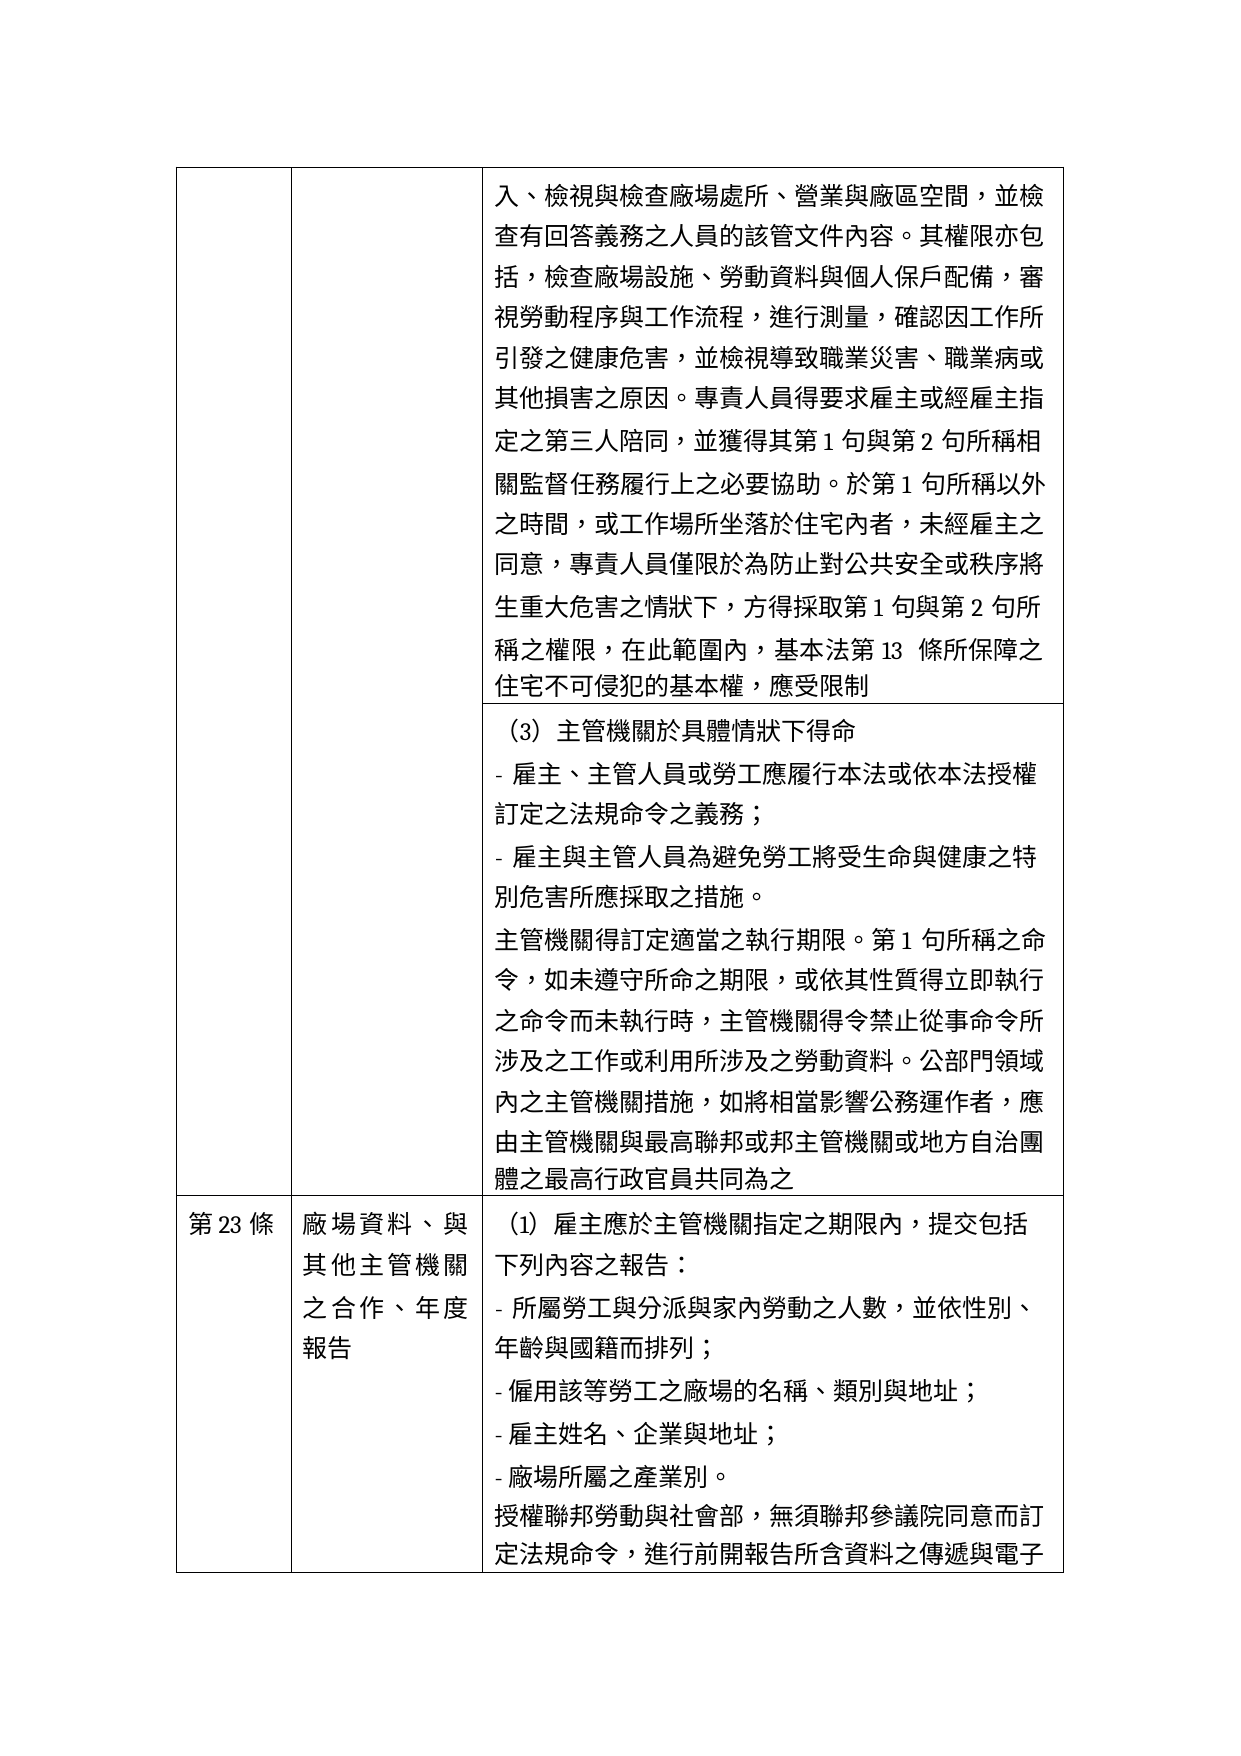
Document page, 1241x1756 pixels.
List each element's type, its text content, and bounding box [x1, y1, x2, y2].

table_header 入、檢視與檢查廠場處所、營業與廠區空間，並檢 [483, 168, 1063, 213]
table_cell 之命令而未執行時，主管機關得令禁止從事命令所 [483, 997, 1063, 1038]
table_cell 年齡與國籍而排列； 僱用該等勞工之廠場的名稱、類別與地址； 雇主姓名、企業與地址； 廠場所屬之產業別。 [483, 1326, 1063, 1494]
table_header [177, 168, 291, 1195]
table_cell 視勞動程序與工作流程，進行測量，確認因工作所 [483, 294, 1063, 334]
table_cell [177, 1326, 291, 1494]
table_cell 引發之健康危害，並檢視導致職業災害、職業病或 [483, 334, 1063, 375]
table_cell 訂定之法規命令之義務； - 雇主與主管人員為避免勞工將受生命與健康之特 [483, 791, 1063, 874]
table_cell [177, 1494, 291, 1535]
table_cell [292, 1494, 482, 1535]
table_cell 括，檢查廠場設施、勞動資料與個人保戶配備，審 [483, 253, 1063, 294]
table_cell 住宅不可侵犯的基本權，應受限制 [483, 667, 1063, 703]
table_cell （3）主管機關於具體情狀下得命 - 雇主、主管人員或勞工應履行本法或依本法授權 [483, 704, 1063, 791]
table_cell [177, 1535, 291, 1572]
table_cell 定法規命令，進行前開報告所含資料之傳遞與電子 [483, 1535, 1063, 1572]
table_cell 第 23 條 [177, 1196, 291, 1242]
table_cell 同意，專責人員僅限於為防止對公共安全或秩序將生重大危害之情狀下，方得採取第 1 句與第 2 句所 稱之權限，在此範圍內，基本法第 13 條所保障之 [483, 541, 1063, 667]
table_cell [292, 1535, 482, 1572]
table_cell 其他主管機關 之合作、年度 [292, 1242, 482, 1326]
table_cell （1）雇主應於主管機關指定之期限內，提交包括 [483, 1196, 1063, 1242]
table_header [292, 168, 482, 1195]
table_cell 由主管機關與最高聯邦或邦主管機關或地方自治團 [483, 1119, 1063, 1159]
table_cell 其他損害之原因。專責人員得要求雇主或經雇主指定之第三人陪同，並獲得其第 1 句與第 2 句所稱相 關監督任務履行上之必要協助。於第 1 句所稱以外 [483, 375, 1063, 501]
table_cell 報告 [292, 1326, 482, 1494]
table_cell 之時間，或工作場所坐落於住宅內者，未經雇主之 [483, 501, 1063, 541]
table_cell 令，如未遵守所命之期限，或依其性質得立即執行 [483, 957, 1063, 997]
table_cell [177, 1242, 291, 1326]
table_cell 內之主管機關措施，如將相當影響公務運作者，應 [483, 1078, 1063, 1119]
table_cell 查有回答義務之人員的該管文件內容。其權限亦包 [483, 213, 1063, 253]
table_cell 下列內容之報告： - 所屬勞工與分派與家內勞動之人數，並依性別、 [483, 1242, 1063, 1326]
table_cell 體之最高行政官員共同為之 [483, 1159, 1063, 1195]
table_cell 授權聯邦勞動與社會部，無須聯邦參議院同意而訂 [483, 1494, 1063, 1535]
table_cell 廠場資料、與 [292, 1196, 482, 1242]
table_cell 涉及之工作或利用所涉及之勞動資料。公部門領域 [483, 1038, 1063, 1078]
table_cell 別危害所應採取之措施。 主管機關得訂定適當之執行期限。第 1 句所稱之命 [483, 874, 1063, 957]
